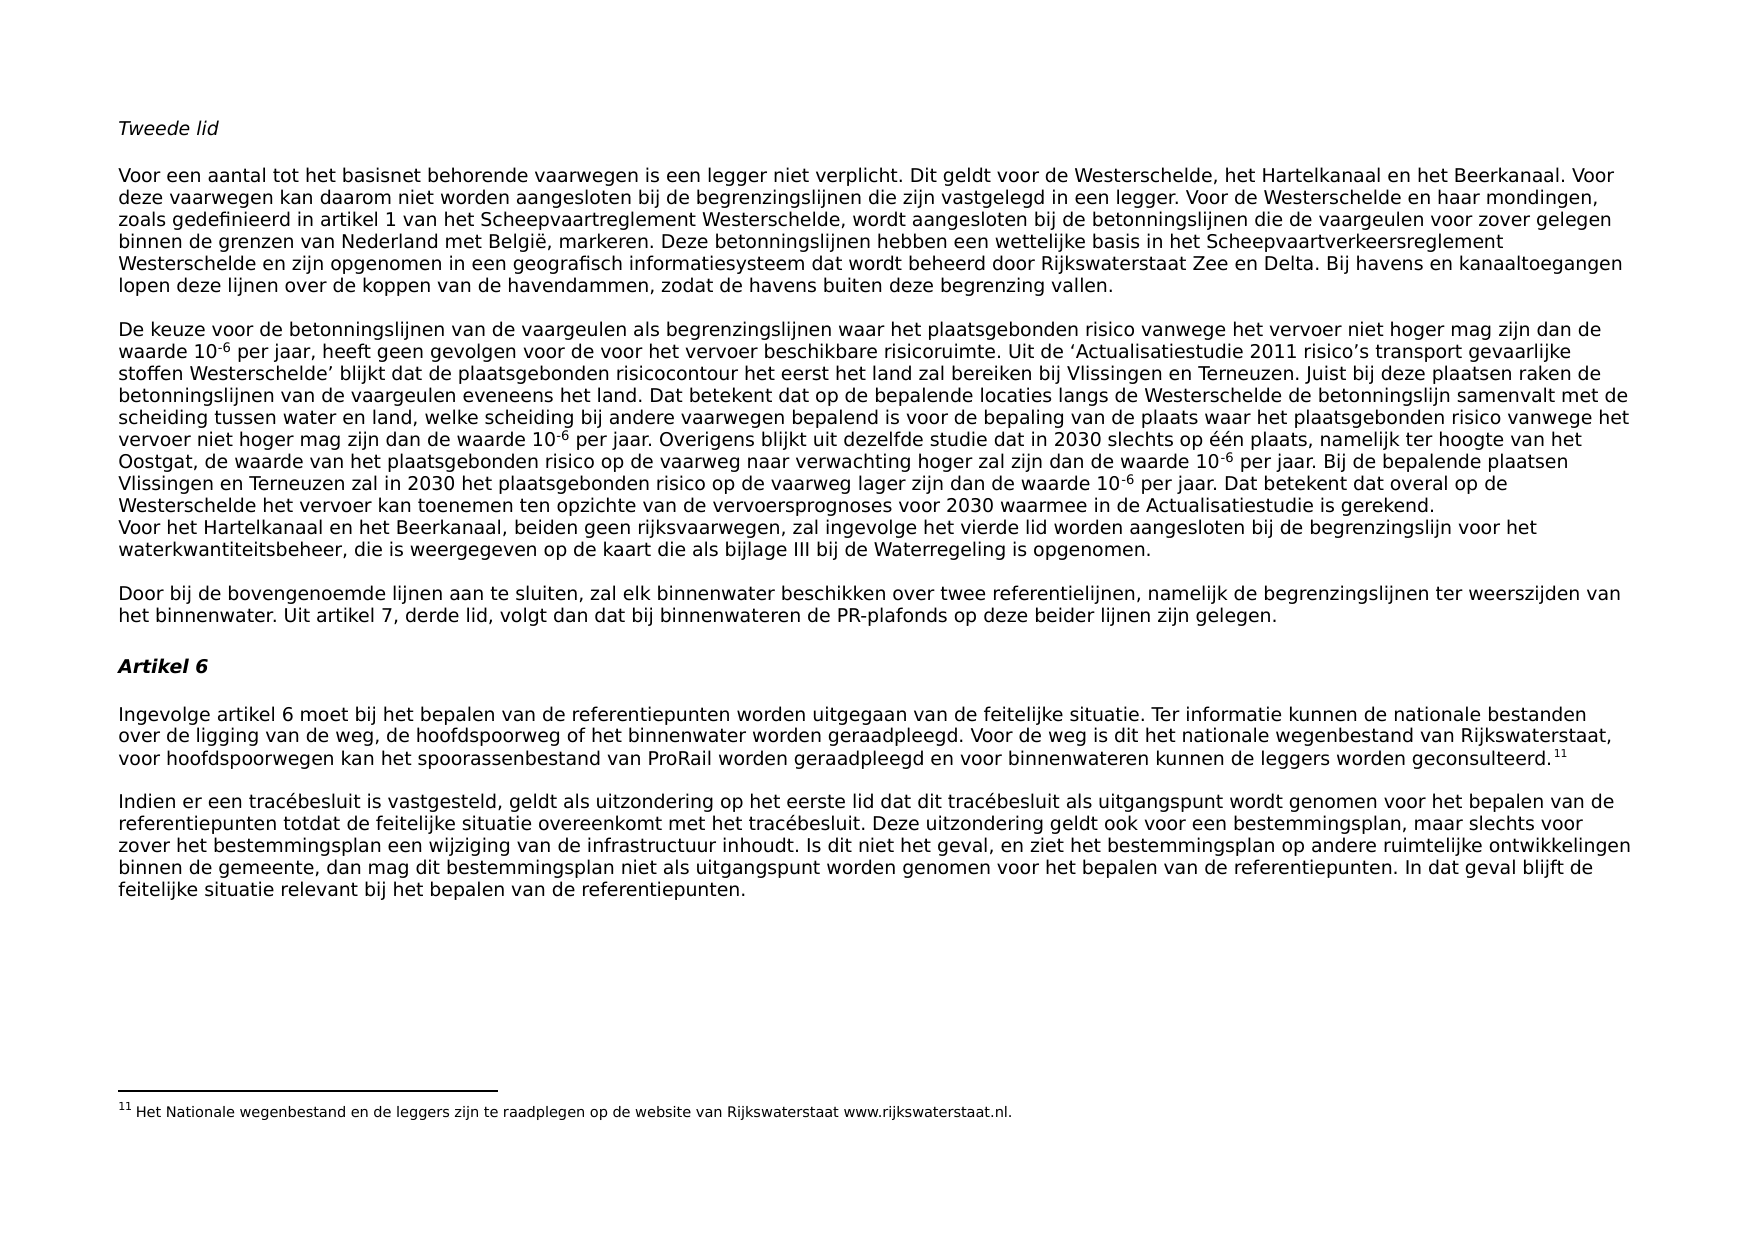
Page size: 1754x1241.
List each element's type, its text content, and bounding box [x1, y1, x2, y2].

subtitle Tweede lid [118, 118, 1636, 140]
text Door bij de bovengenoemde lijnen aan te sluiten, zal elk binnenwater beschikken over twee referentielijnen, namelijk de begrenzingslijnen ter weerszijden van het binnenwater. Uit artikel 7, derde lid, volgt dan dat bij binnenwateren de PR-plafonds op deze beider lijnen zijn gelegen. [118, 582, 1636, 626]
text Voor een aantal tot het basisnet behorende vaarwegen is een legger niet verplicht. Dit geldt voor de Westerschelde, het Hartelkanaal en het Beerkanaal. Voor deze vaarwegen kan daarom niet worden aangesloten bij de begrenzingslijnen die zijn vastgelegd in een legger. Voor de Westerschelde en haar mondingen, zoals gedefinieerd in artikel 1 van het Scheepvaartreglement Westerschelde, wordt aangesloten bij de betonningslijnen die de vaargeulen voor zover gelegen binnen de grenzen van Nederland met België, markeren. Deze betonningslijnen hebben een wettelijke basis in het Scheepvaartverkeersreglement Westerschelde en zijn opgenomen in een geografisch informatiesysteem dat wordt beheerd door Rijkswaterstaat Zee en Delta. Bij havens en kanaaltoegangen lopen deze lijnen over de koppen van de havendammen, zodat de havens buiten deze begrenzing vallen. [118, 165, 1636, 297]
text Voor het Hartelkanaal en het Beerkanaal, beiden geen rijksvaarwegen, zal ingevolge het vierde lid worden aangesloten bij de begrenzingslijn voor het waterkwantiteitsbeheer, die is weergegeven op de kaart die als bijlage III bij de Waterregeling is opgenomen. [118, 517, 1636, 561]
text Het Nationale wegenbestand en de leggers zijn te raadplegen op de website van Rijkswaterstaat www.rijkswaterstaat.nl. [118, 1100, 1636, 1122]
subtitle Artikel 6 [118, 656, 1636, 678]
text De keuze voor de betonningslijnen van de vaargeulen als begrenzingslijnen waar het plaatsgebonden risico vanwege het vervoer niet hoger mag zijn dan de waarde 10-6 per jaar, heeft geen gevolgen voor de voor het vervoer beschikbare risicoruimte. Uit de ‘Actualisatiestudie 2011 risico’s transport gevaarlijke stoffen Westerschelde’ blijkt dat de plaatsgebonden risicocontour het eerst het land zal bereiken bij Vlissingen en Terneuzen. Juist bij deze plaatsen raken de betonningslijnen van de vaargeulen eveneens het land. Dat betekent dat op de bepalende locaties langs de Westerschelde de betonningslijn samenvalt met de scheiding tussen water en land, welke scheiding bij andere vaarwegen bepalend is voor de bepaling van de plaats waar het plaatsgebonden risico vanwege het vervoer niet hoger mag zijn dan de waarde 10-6 per jaar. Overigens blijkt uit dezelfde studie dat in 2030 slechts op één plaats, namelijk ter hoogte van het Oostgat, de waarde van het plaatsgebonden risico op de vaarweg naar verwachting hoger zal zijn dan de waarde 10-6 per jaar. Bij de bepalende plaatsen Vlissingen en Terneuzen zal in 2030 het plaatsgebonden risico op de vaarweg lager zijn dan de waarde 10-6 per jaar. Dat betekent dat overal op de Westerschelde het vervoer kan toenemen ten opzichte van de vervoersprognoses voor 2030 waarmee in de Actualisatiestudie is gerekend. [118, 319, 1636, 517]
text Ingevolge artikel 6 moet bij het bepalen van de referentiepunten worden uitgegaan van de feitelijke situatie. Ter informatie kunnen de nationale bestanden over de ligging van de weg, de hoofdspoorweg of het binnenwater worden geraadpleegd. Voor de weg is dit het nationale wegenbestand van Rijkswaterstaat, voor hoofdspoorwegen kan het spoorassenbestand van ProRail worden geraadpleegd en voor binnenwateren kunnen de leggers worden geconsulteerd. [118, 703, 1636, 769]
text Indien er een tracébesluit is vastgesteld, geldt als uitzondering op het eerste lid dat dit tracébesluit als uitgangspunt wordt genomen voor het bepalen van de referentiepunten totdat de feitelijke situatie overeenkomt met het tracébesluit. Deze uitzondering geldt ook voor een bestemmingsplan, maar slechts voor zover het bestemmingsplan een wijziging van de infrastructuur inhoudt. Is dit niet het geval, en ziet het bestemmingsplan op andere ruimtelijke ontwikkelingen binnen de gemeente, dan mag dit bestemmingsplan niet als uitgangspunt worden genomen voor het bepalen van de referentiepunten. In dat geval blijft de feitelijke situatie relevant bij het bepalen van de referentiepunten. [118, 791, 1636, 901]
